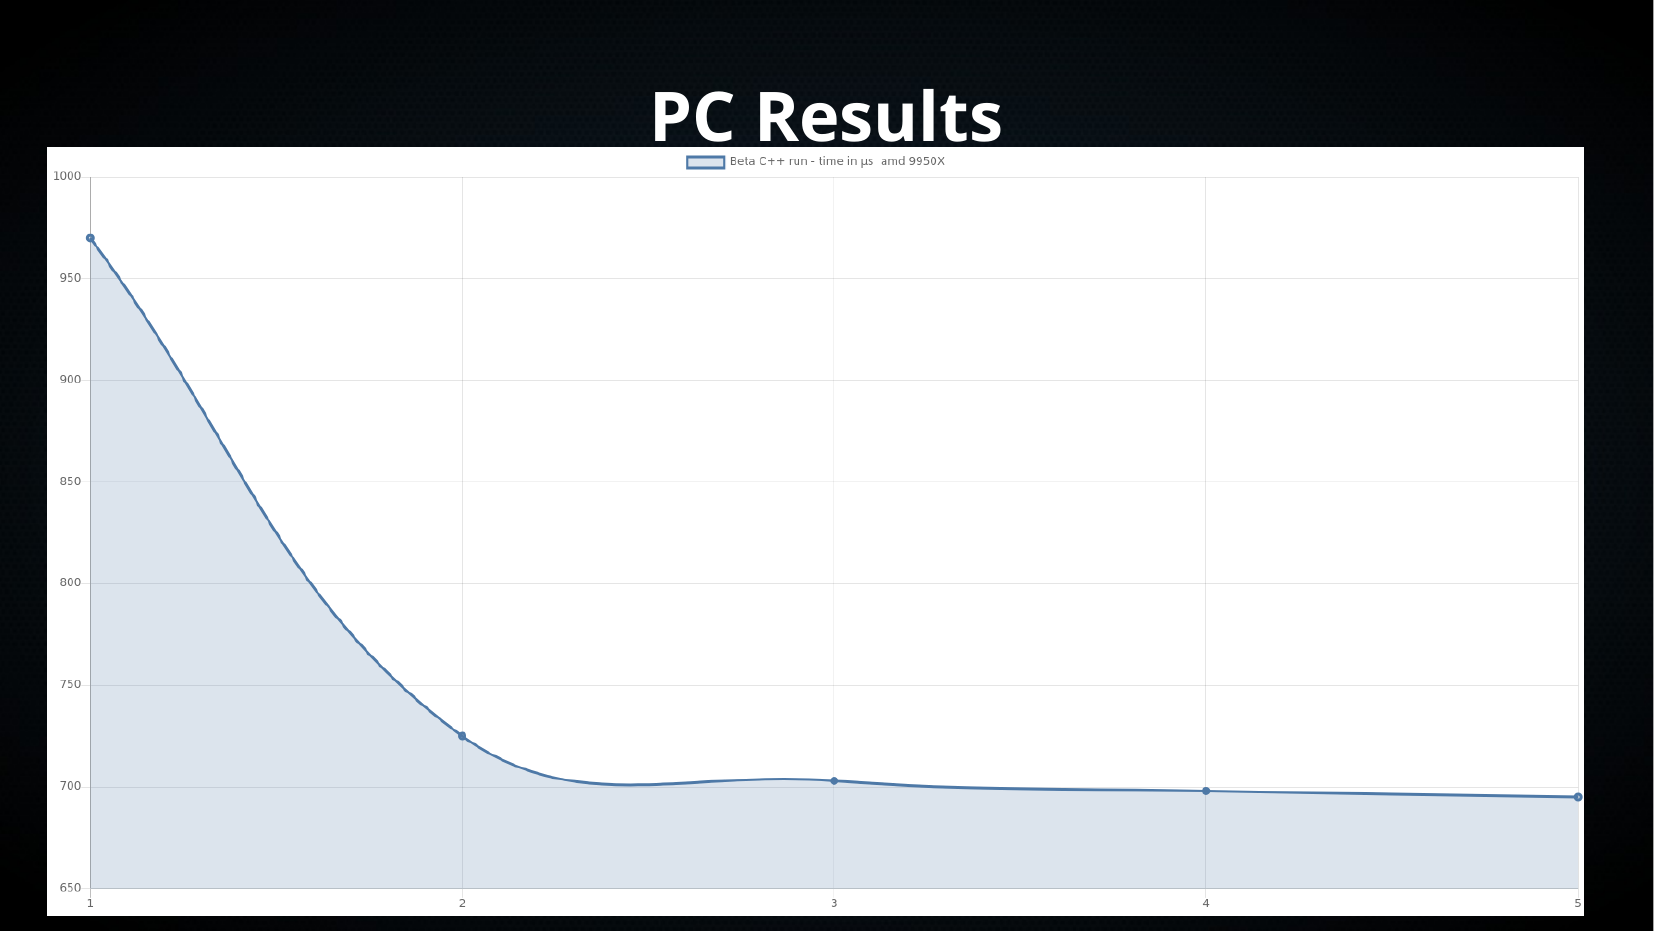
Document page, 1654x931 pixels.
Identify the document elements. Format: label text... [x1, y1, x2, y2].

picture [0, 0, 1654, 931]
title PC Results [82, 37, 1571, 147]
